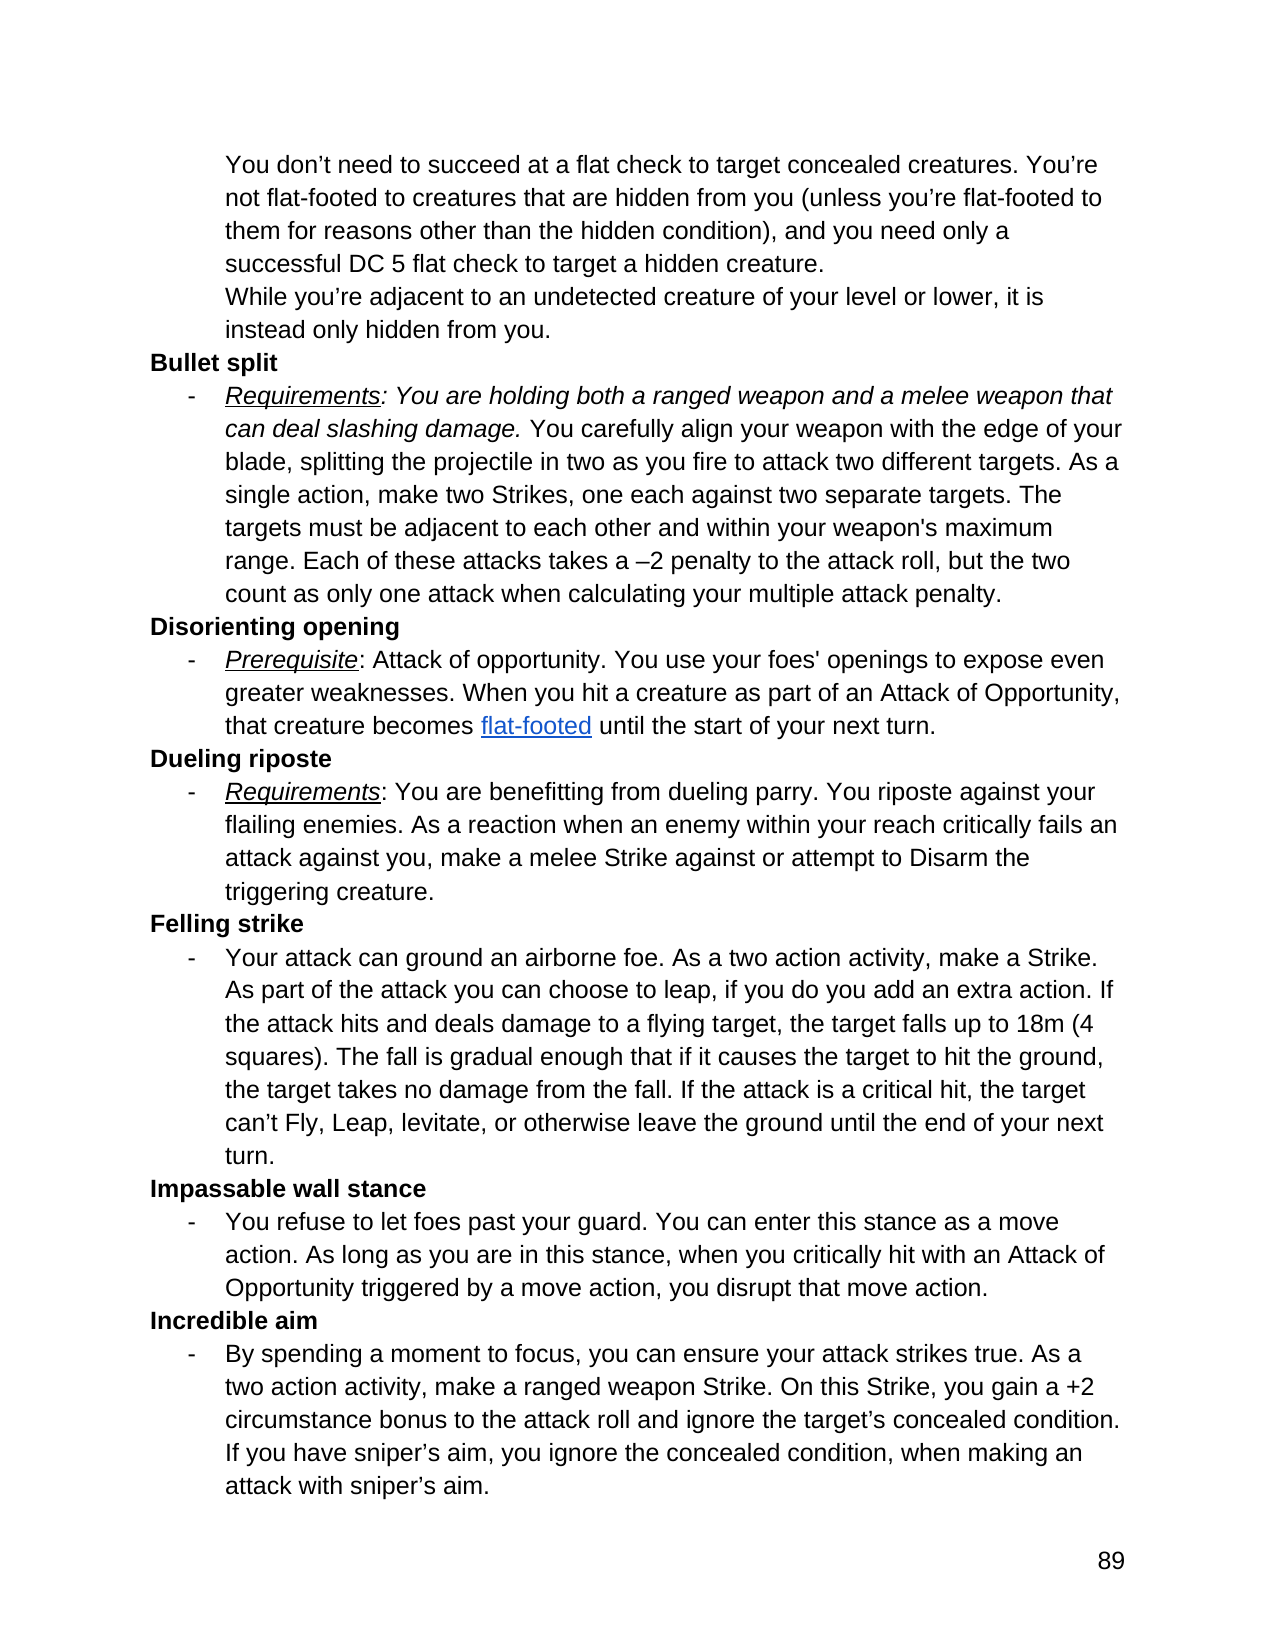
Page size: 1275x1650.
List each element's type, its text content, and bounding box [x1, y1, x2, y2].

text While you’re adjacent to an undetected creature of your level or lower, it is instead only hidden from you. [225, 282, 1125, 344]
list You refuse to let foes past your guard. You can enter this stance as a move action. As long as you are in this stance, when you critically hit with an Attack of Opportunity triggered by a move action, you disrupt that move action. [187, 1207, 1125, 1301]
list Prerequisite: Attack of opportunity. You use your foes' openings to expose even greater weaknesses. When you hit a creature as part of an Attack of Opportunity, that creature becomes flat-footed until the start of your next turn. [187, 645, 1125, 740]
text Felling strike [150, 909, 1125, 938]
text Bullet split [150, 348, 1125, 377]
text Impassable wall stance [150, 1174, 1125, 1202]
list Your attack can ground an airborne foe. As a two action activity, make a Strike. As part of the attack you can choose to leap, if you do you add an extra action. If the attack hits and deals damage to a flying target, the target falls up to 18m (4 squares). The fall is gradual enough that if it causes the target to hit the ground, the target takes no damage from the fall. If the attack is a critical hit, the target can’t Fly, Leap, levitate, or otherwise leave the ground until the end of your next turn. [187, 942, 1125, 1169]
text Disorienting opening [150, 612, 1125, 641]
list By spending a moment to focus, you can ensure your attack strikes true. As a two action activity, make a ranged weapon Strike. On this Strike, you gain a +2 circumstance bonus to the attack roll and ignore the target’s concealed condition. If you have sniper’s aim, you ignore the concealed condition, when making an attack with sniper’s aim. [187, 1339, 1125, 1499]
list Requirements: You are benefitting from dueling parry. You riposte against your flailing enemies. As a reaction when an enemy within your reach critically fails an attack against you, make a melee Strike against or attempt to Disarm the triggering creature. [187, 777, 1125, 905]
text Dueling riposte [150, 744, 1125, 773]
text Incredible aim [150, 1306, 1125, 1334]
list You don’t need to succeed at a flat check to target concealed creatures. You’re not flat-footed to creatures that are hidden from you (unless you’re flat-footed to them for reasons other than the hidden condition), and you need only a successful DC 5 flat check to target a hidden creature. [187, 150, 1125, 278]
list Requirements: You are holding both a ranged weapon and a melee weapon that can deal slashing damage. You carefully align your weapon with the edge of your blade, splitting the projectile in two as you fire to attack two different targets. As a single action, make two Strikes, one each against two separate targets. The targets must be adjacent to each other and within your weapon's maximum range. Each of these attacks takes a –2 penalty to the attack roll, but the two count as only one attack when calculating your multiple attack penalty. [187, 381, 1125, 608]
